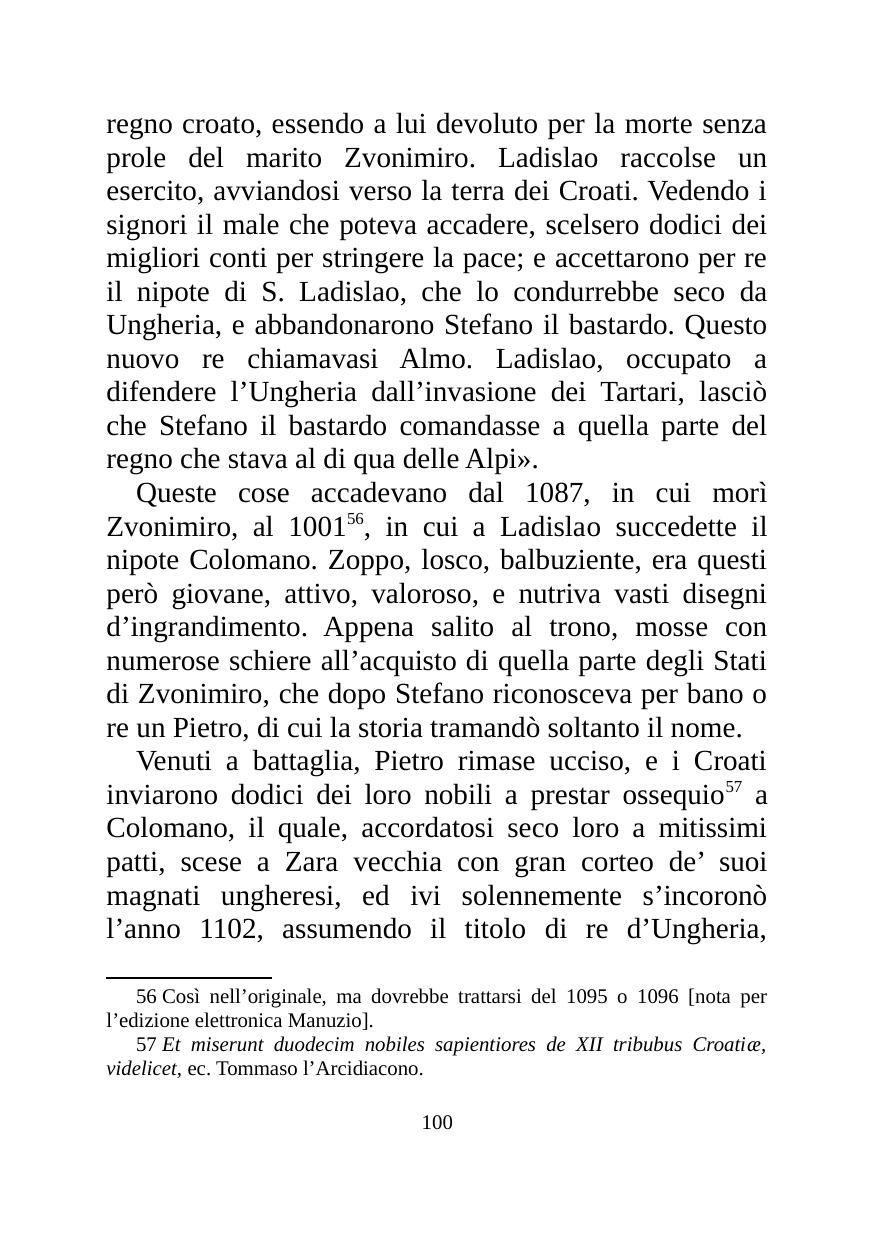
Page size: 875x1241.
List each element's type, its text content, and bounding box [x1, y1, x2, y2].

text Venuti a battaglia, Pietro rimase ucciso, e i Croati inviarono dodici dei loro nobili a prestar ossequio a Colomano, il quale, accordatosi seco loro a mitissimi patti, scese a Zara vecchia con gran corteo de’ suoi magnati ungheresi, ed ivi solennemente s’incoronò l’anno 1102, assumendo il titolo di re d’Ungheria, [106, 743, 768, 945]
text Così nell’originale, ma dovrebbe trattarsi del 1095 o 1096 [nota per l’edizione elettronica Manuzio]. [106, 984, 768, 1032]
text regno croato, essendo a lui devoluto per la morte senza prole del marito Zvonimiro. Ladislao raccolse un esercito, avviandosi verso la terra dei Croati. Vedendo i signori il male che poteva accadere, scelsero dodici dei migliori conti per stringere la pace; e accettarono per re il nipote di S. Ladislao, che lo condurrebbe seco da Ungheria, e abbandonarono Stefano il bastardo. Questo nuovo re chiamavasi Almo. Ladislao, occupato a difendere l’Ungheria dall’invasione dei Tartari, lasciò che Stefano il bastardo comandasse a quella parte del regno che stava al di qua delle Alpi». [106, 106, 768, 475]
text Et miserunt duodecim nobiles sapientiores de XII tribubus Croatiæ, videlicet, ec. Tommaso l’Arcidiacono. [106, 1032, 768, 1080]
text Queste cose accadevano dal 1087, in cui morì Zvonimiro, al 1001, in cui a Ladislao succedette il nipote Colomano. Zoppo, losco, balbuziente, era questi però giovane, attivo, valoroso, e nutriva vasti disegni d’ingrandimento. Appena salito al trono, mosse con numerose schiere all’acquisto di quella parte degli Stati di Zvonimiro, che dopo Stefano riconosceva per bano o re un Pietro, di cui la storia tramandò soltanto il nome. [106, 475, 768, 743]
